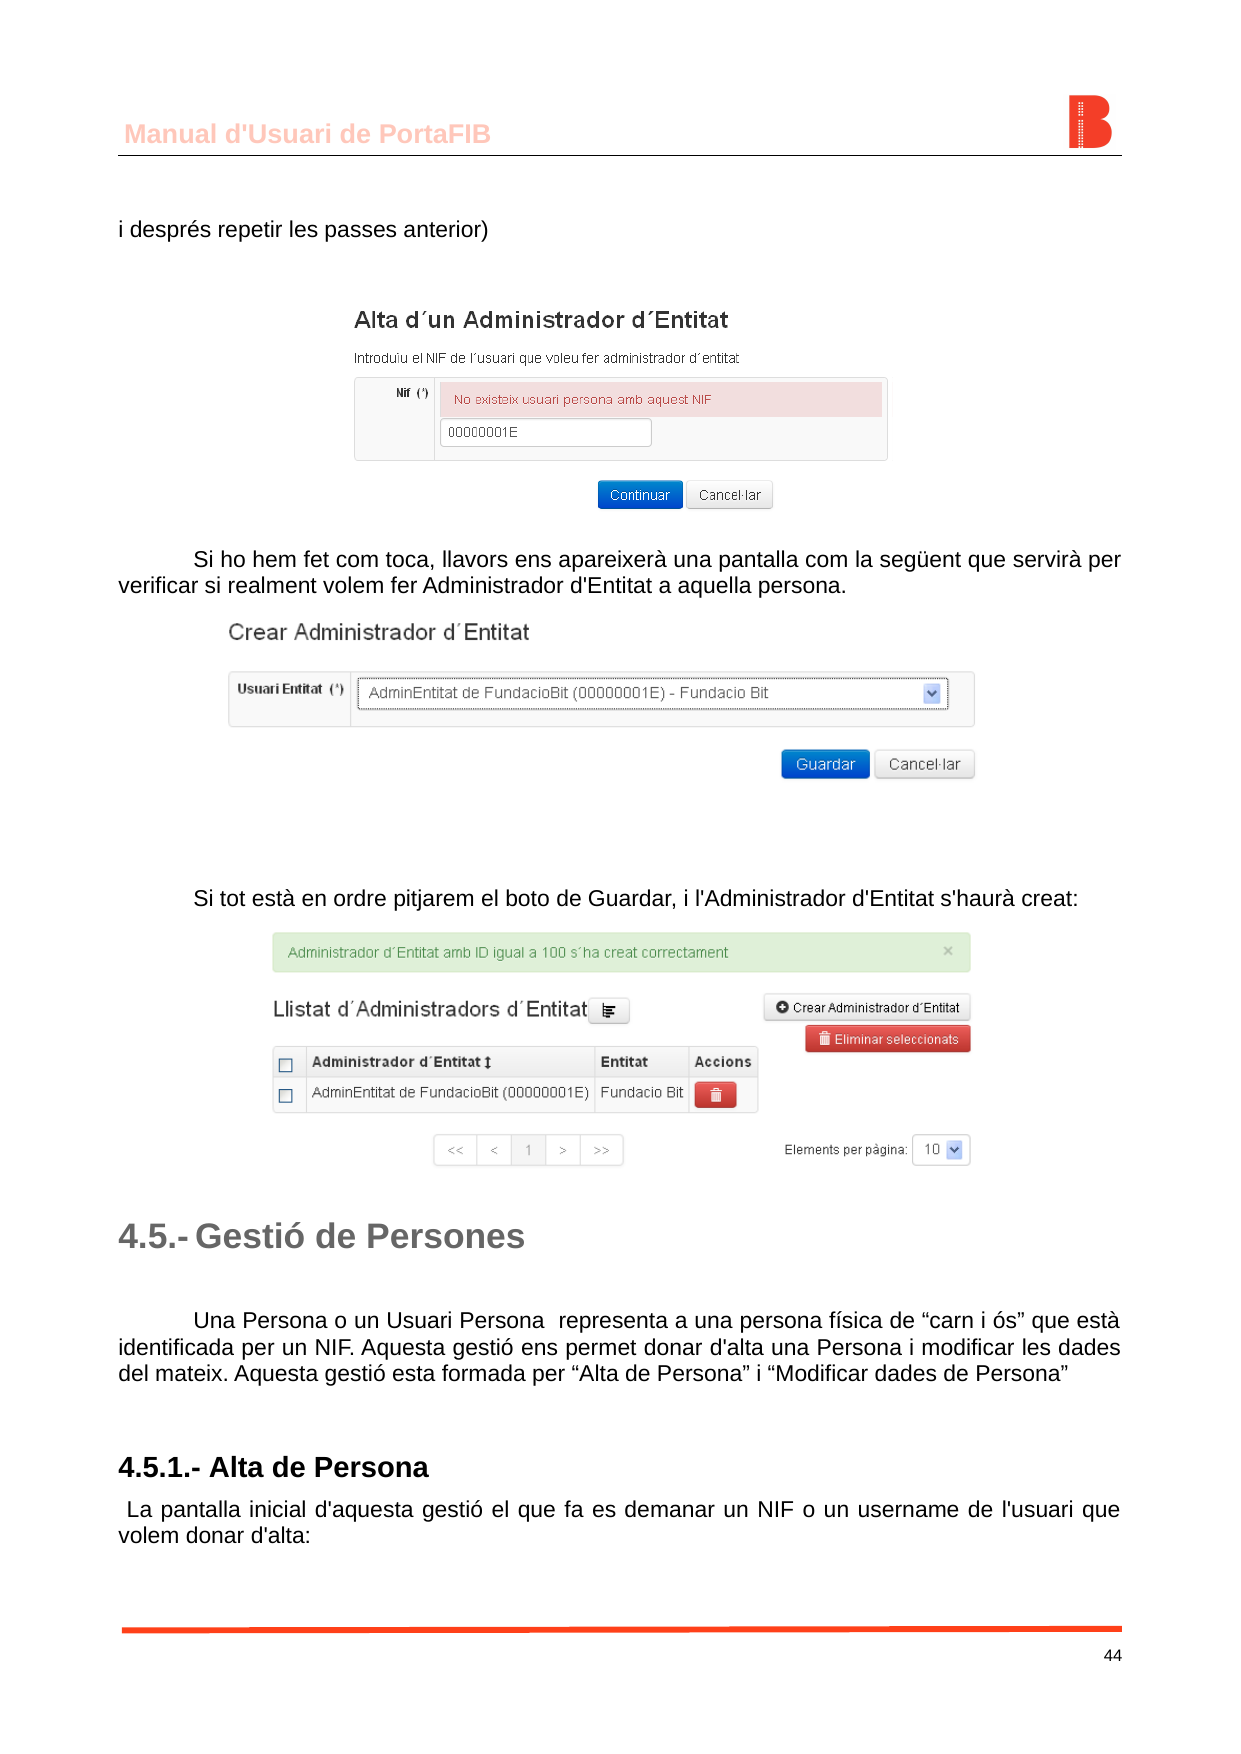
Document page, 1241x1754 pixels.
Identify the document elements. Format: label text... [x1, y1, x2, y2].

picture [347, 293, 893, 534]
text La pantalla inicial d'aquesta gestió el que fa es demanar un NIF o un username de l'usuari que volem donar d'alta: [118, 1496, 1122, 1549]
subtitle Gestió de Persones [118, 1215, 1122, 1256]
picture [260, 924, 980, 1191]
picture [207, 611, 984, 829]
picture [1063, 94, 1117, 150]
text Una Persona o un Usuari Persona representa a una persona física de “carn i ós” que està identificada per un NIF. Aquesta gestió ens permet donar d'alta una Persona i modificar les dades del mateix. Aquesta gestió esta formada per “Alta de Persona” i “Modificar dades de Persona” [118, 1307, 1122, 1386]
text Si tot està en ordre pitjarem el boto de Guardar, i l'Administrador d'Entitat s'haurà creat: [118, 885, 1122, 912]
text i després repetir les passes anterior) [118, 216, 1122, 242]
text Si ho hem fet com toca, llavors ens apareixerà una pantalla com la següent que servirà per verificar si realment volem fer Administrador d'Entitat a aquella persona. [118, 546, 1122, 599]
subtitle Alta de Persona [118, 1450, 1122, 1484]
